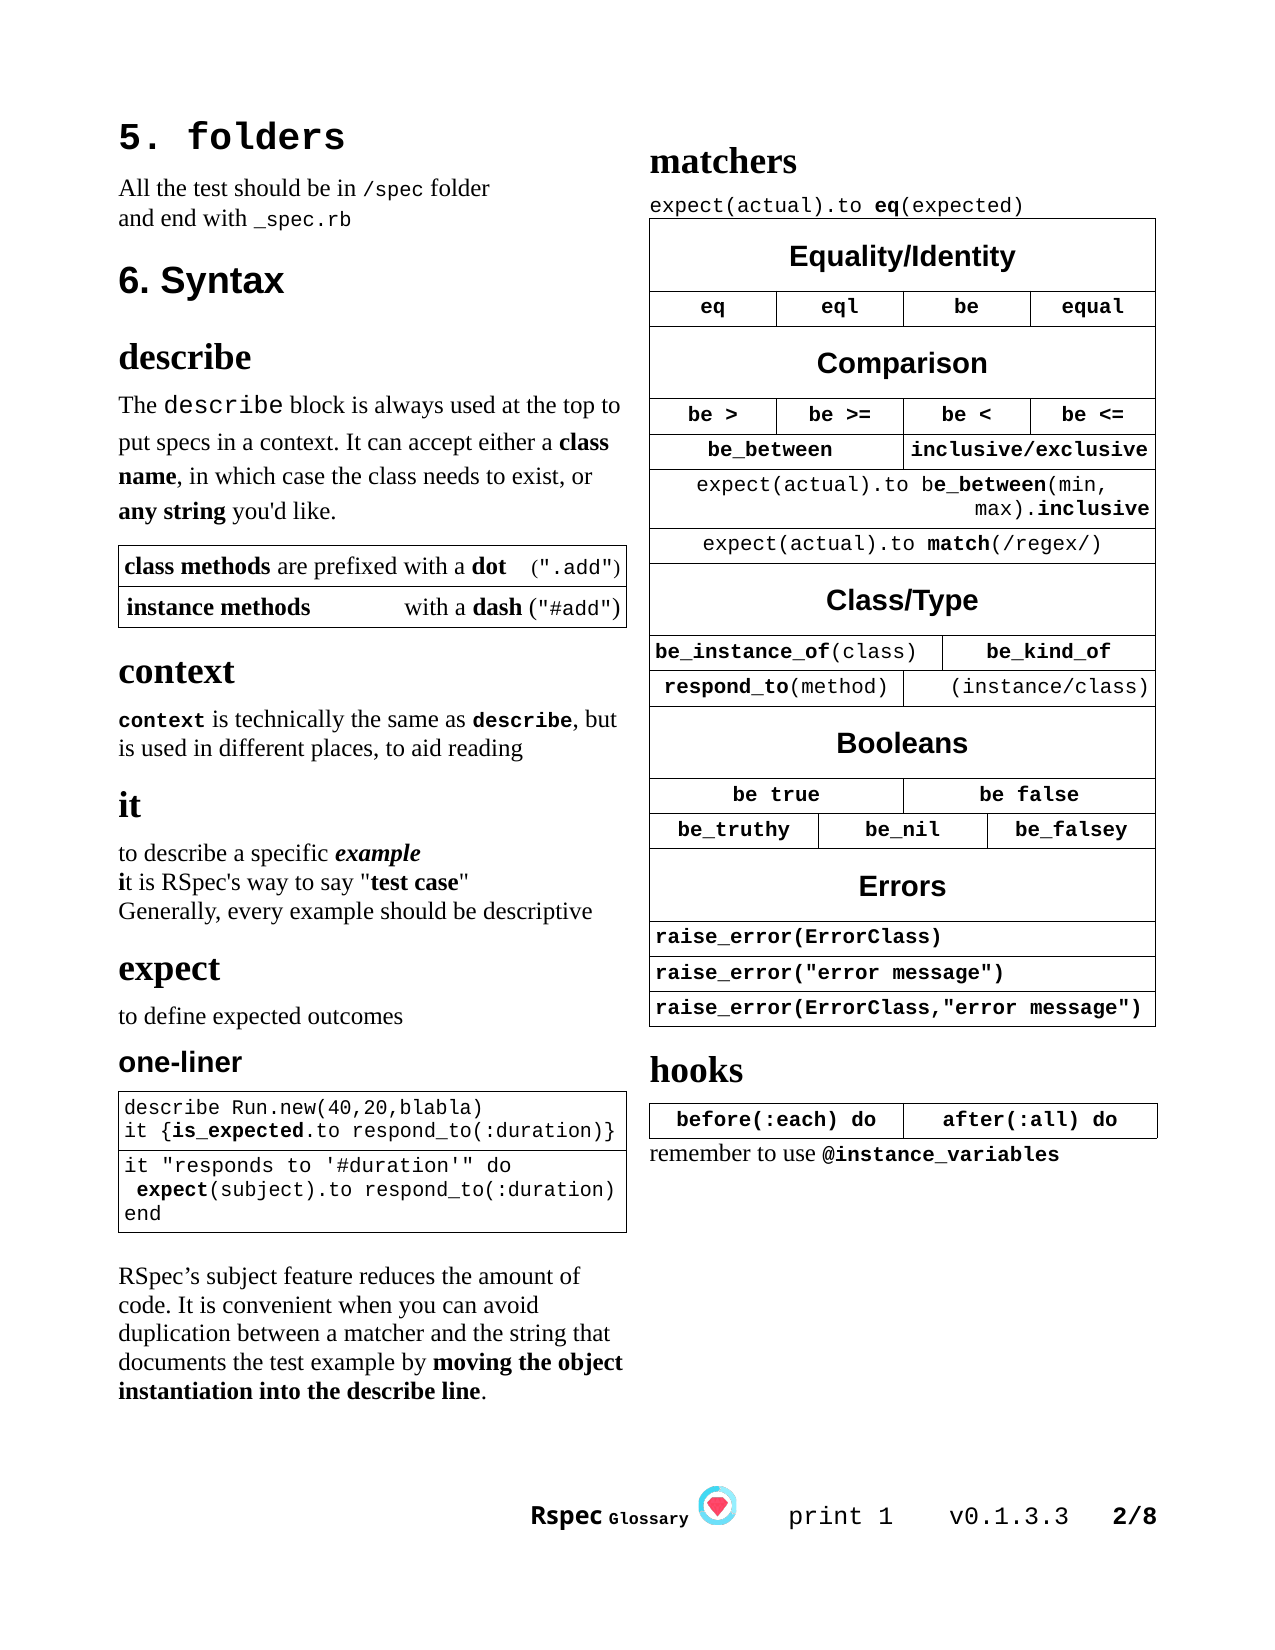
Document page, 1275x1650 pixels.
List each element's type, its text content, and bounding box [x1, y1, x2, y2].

subtitle expect [118, 946, 626, 989]
table_cell raise_error("error message") [650, 957, 1155, 991]
table_cell be_truthy [650, 814, 818, 848]
text it is RSpec's way to say "test case" [118, 867, 626, 896]
table_header after(:all) do [904, 1104, 1157, 1138]
table_cell Class/Type [650, 564, 1155, 635]
table_cell be false [904, 779, 1155, 813]
table_cell Comparison [650, 327, 1155, 398]
table_header describe Run.new(40,20,blabla) it {is_expected.to respond_to(:duration)} [119, 1092, 626, 1150]
picture [698, 1486, 737, 1525]
subtitle it [118, 783, 626, 826]
subtitle 6. Syntax [118, 258, 626, 301]
table_cell instance methods with a dash ("#add") [119, 587, 626, 627]
text RSpec’s subject feature reduces the amount of code. It is convenient when you can avoid duplication between a matcher and the string that documents the test example by moving the object instantiation into the describe line. [118, 1261, 626, 1405]
subtitle matchers [649, 139, 1157, 182]
subtitle describe [118, 335, 626, 378]
table_cell (instance/class) [904, 671, 1155, 706]
table_cell be > [650, 399, 776, 433]
subtitle context [118, 648, 626, 691]
table_cell be_falsey [988, 814, 1155, 848]
text All the test should be in /spec folder [118, 173, 626, 203]
table_cell be <= [1031, 399, 1155, 433]
table_cell be < [904, 399, 1030, 433]
table_cell Booleans [650, 707, 1155, 778]
table_cell eq [650, 292, 776, 326]
table_cell raise_error(ErrorClass) [650, 922, 1155, 956]
table_cell it "responds to '#duration'" do expect(subject).to respond_to(:duration) end [119, 1151, 626, 1232]
table_cell be_nil [819, 814, 987, 848]
text remember to use @instance_variables [649, 1139, 1157, 1168]
text expect(actual).to eq(expected) [649, 194, 1157, 218]
table_header Equality/Identity [650, 219, 1155, 291]
subtitle 5. folders [118, 118, 626, 161]
table_cell be_between [650, 435, 903, 469]
table_header class methods are prefixed with a dot (".add") [119, 546, 626, 586]
text context is technically the same as describe, but is used in different places, to aid reading [118, 704, 626, 762]
text The describe block is always used at the top to put specs in a context. It can accept either a class name, in which case the class needs to exist, or any string you'd like. [118, 390, 626, 524]
table_cell eql [777, 292, 903, 326]
table_cell inclusive/exclusive [904, 435, 1155, 469]
text Generally, every example should be descriptive [118, 896, 626, 925]
text to describe a specific example [118, 838, 626, 867]
table_cell expect(actual).to be_between(min, max).inclusive [650, 470, 1155, 527]
subtitle one-liner [118, 1044, 626, 1078]
table_cell be >= [777, 399, 903, 433]
table_cell respond_to(method) [650, 671, 903, 706]
table_cell equal [1031, 292, 1155, 326]
table_header before(:each) do [650, 1104, 903, 1138]
text and end with _spec.rb [118, 203, 626, 233]
table_cell be_kind_of [943, 636, 1155, 670]
subtitle hooks [649, 1047, 1157, 1090]
table_cell be_instance_of(class) [650, 636, 942, 670]
text to define expected outcomes [118, 1001, 626, 1030]
table_cell be [904, 292, 1030, 326]
table_cell expect(actual).to match(/regex/) [650, 529, 1155, 563]
table_cell raise_error(ErrorClass,"error message") [650, 992, 1155, 1026]
table_cell Errors [650, 849, 1155, 921]
table_cell be true [650, 779, 903, 813]
